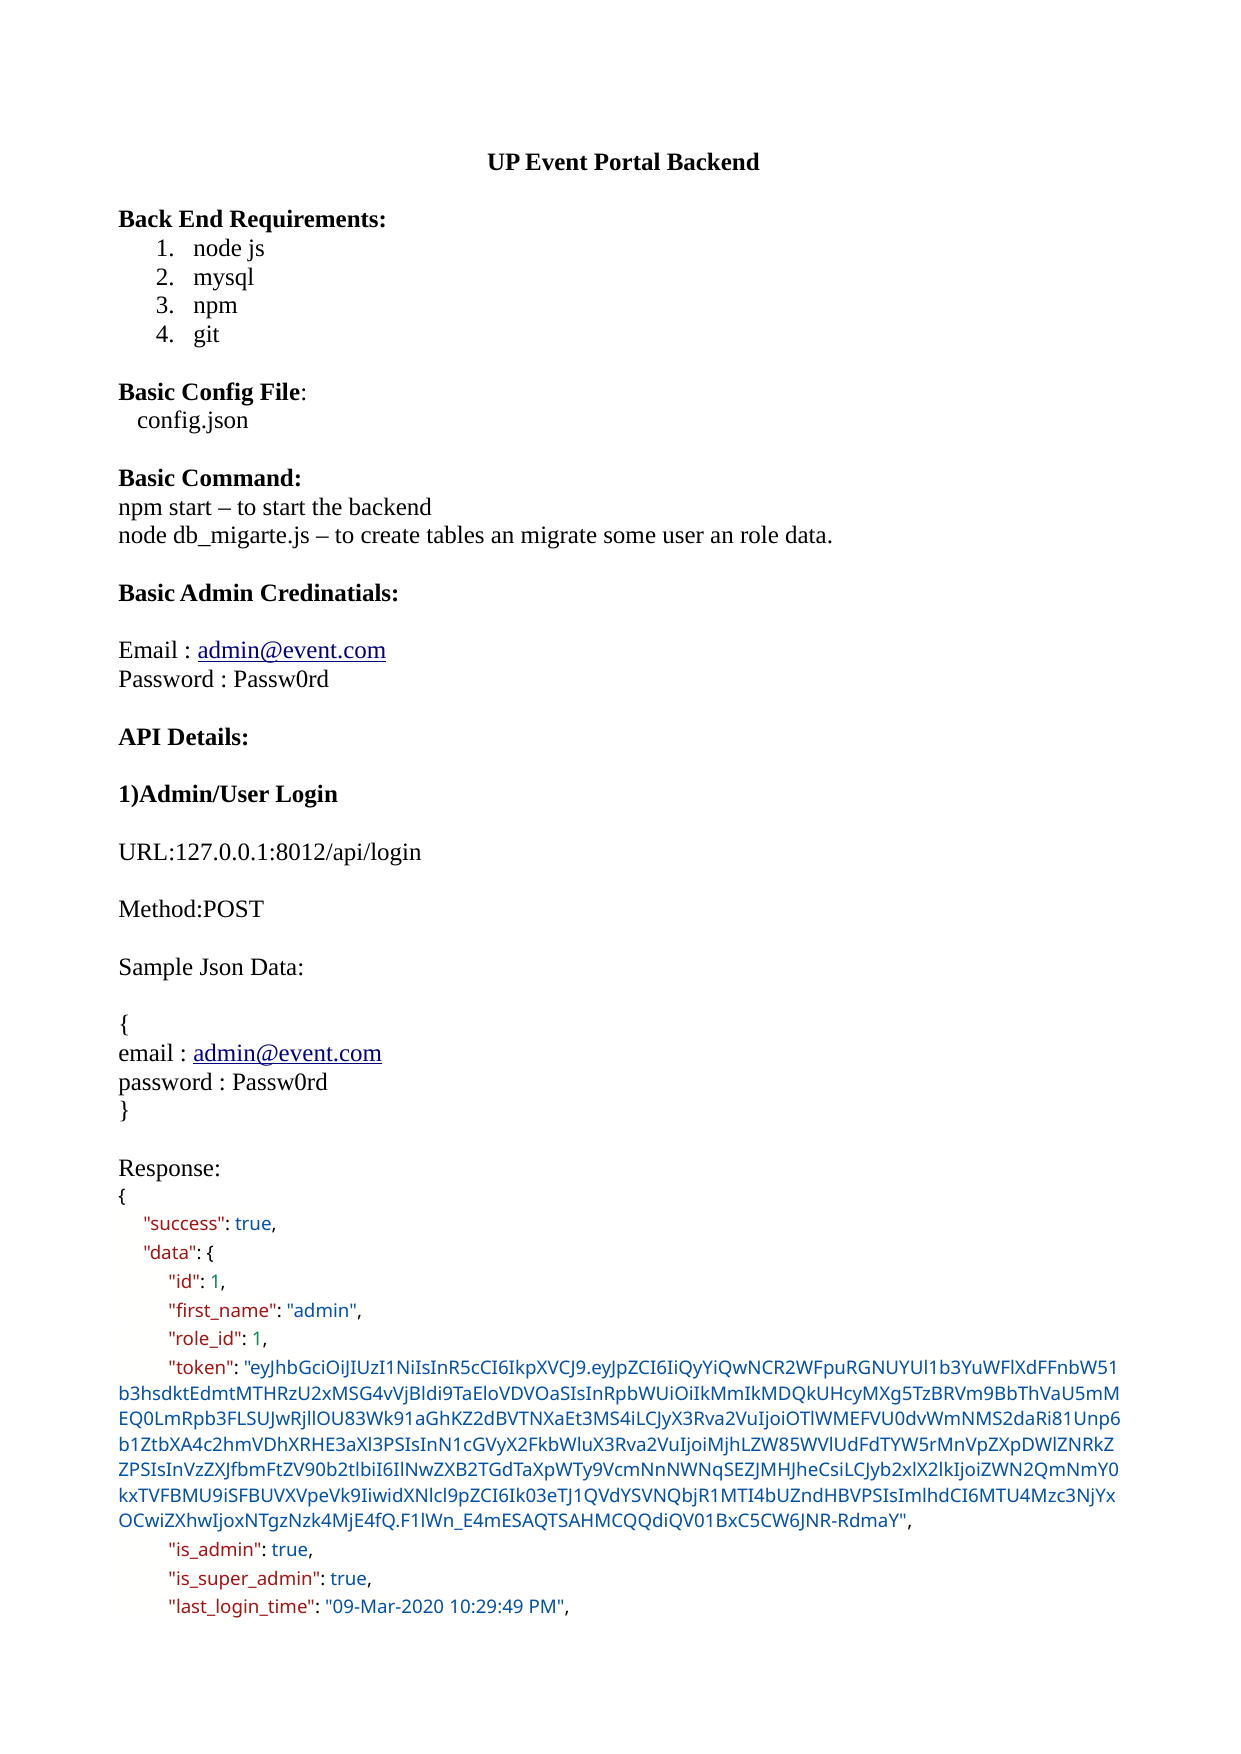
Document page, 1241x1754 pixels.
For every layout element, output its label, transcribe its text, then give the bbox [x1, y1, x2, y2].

text "id": 1, [118, 1265, 1122, 1294]
text password : Passw0rd [118, 1067, 1122, 1096]
text "success": true, [118, 1207, 1122, 1236]
list node js [156, 233, 1122, 262]
text Basic Command: [118, 463, 1122, 492]
text API Details: [118, 722, 1122, 751]
text "last_login_time": "09-Mar-2020 10:29:49 PM", [118, 1591, 1122, 1619]
text node db_migarte.js – to create tables an migrate some user an role data. [118, 521, 1122, 549]
text Basic Admin Credinatials: [118, 578, 1122, 607]
text URL:127.0.0.1:8012/api/login [118, 837, 1122, 866]
text "first_name": "admin", [118, 1294, 1122, 1322]
text Email : admin@event.com [118, 636, 1122, 664]
text "is_super_admin": true, [118, 1562, 1122, 1591]
text Back End Requirements: [118, 204, 1122, 233]
text Method:POST [118, 894, 1122, 923]
text "data": { [118, 1236, 1122, 1265]
text } [118, 1096, 1122, 1124]
list npm [156, 291, 1122, 319]
text 1)Admin/User Login [118, 779, 1122, 808]
list git [156, 319, 1122, 348]
text Sample Json Data: [118, 952, 1122, 981]
text Basic Config File: [118, 377, 1122, 406]
text { [118, 1009, 1122, 1038]
text "role_id": 1, [118, 1322, 1122, 1351]
text config.json [118, 406, 1122, 434]
text "is_admin": true, [118, 1533, 1122, 1562]
text Password : Passw0rd [118, 664, 1122, 693]
text email : admin@event.com [118, 1038, 1122, 1067]
list mysql [156, 262, 1122, 291]
text UP Event Portal Backend [118, 147, 1122, 176]
text Response: [118, 1153, 1122, 1182]
text { [118, 1182, 1122, 1207]
text npm start – to start the backend [118, 492, 1122, 521]
text "token": "eyJhbGciOiJIUzI1NiIsInR5cCI6IkpXVCJ9.eyJpZCI6IiQyYiQwNCR2WFpuRGNUYUl1b3YuWFlXdFFnbW51b3hsdktEdmtMTHRzU2xMSG4vVjBldi9TaEloVDVOaSIsInRpbWUiOiIkMmIkMDQkUHcyMXg5TzBRVm9BbThVaU5mMEQ0LmRpb3FLSUJwRjllOU83Wk91aGhKZ2dBVTNXaEt3MS4iLCJyX3Rva2VuIjoiOTlWMEFVU0dvWmNMS2daRi81Unp6b1ZtbXA4c2hmVDhXRHE3aXl3PSIsInN1cGVyX2FkbWluX3Rva2VuIjoiMjhLZW85WVlUdFdTYW5rMnVpZXpDWlZNRkZZPSIsInVzZXJfbmFtZV90b2tlbiI6IlNwZXB2TGdTaXpWTy9VcmNnNWNqSEZJMHJheCsiLCJyb2xlX2lkIjoiZWN2QmNmY0kxTVFBMU9iSFBUVXVpeVk9IiwidXNlcl9pZCI6Ik03eTJ1QVdYSVNQbjR1MTI4bUZndHBVPSIsImlhdCI6MTU4Mzc3NjYxOCwiZXhwIjoxNTgzNzk4MjE4fQ.F1lWn_E4mESAQTSAHMCQQdiQV01BxC5CW6JNR-RdmaY", [118, 1351, 1122, 1533]
